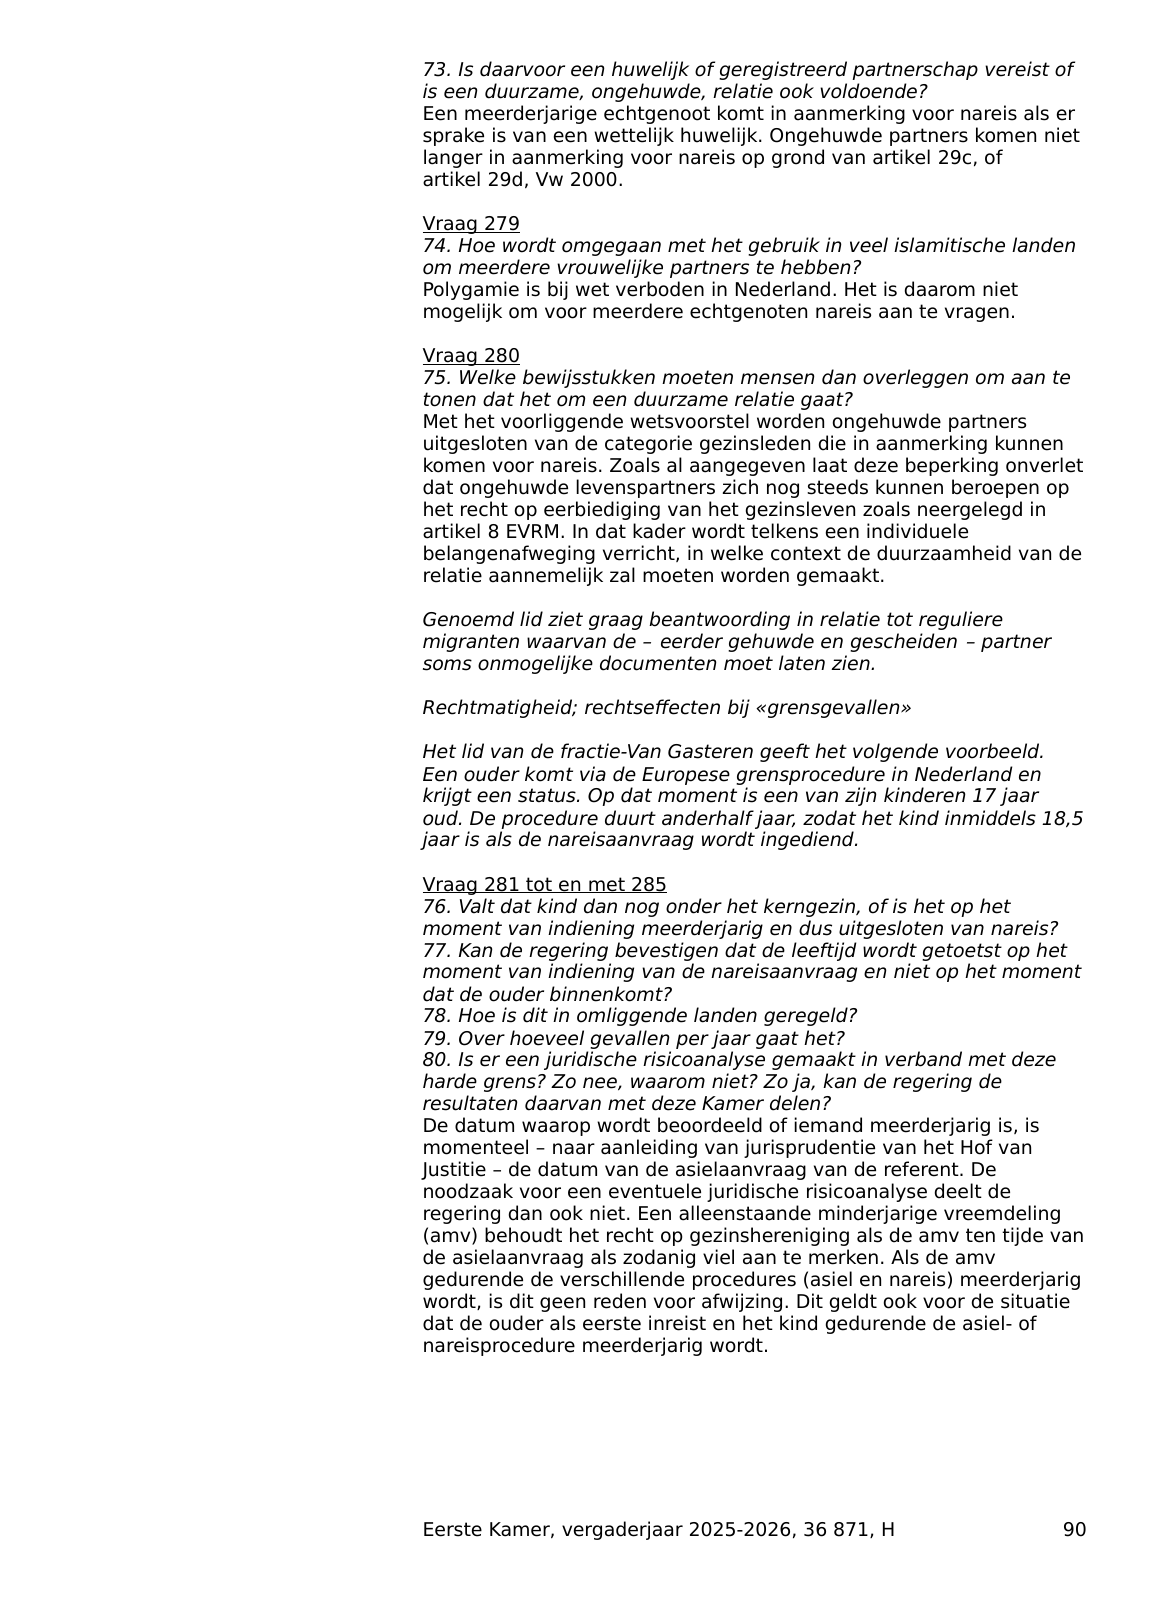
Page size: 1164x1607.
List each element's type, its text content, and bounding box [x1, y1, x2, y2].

text 75. Welke bewijsstukken moeten mensen dan overleggen om aan te tonen dat het om een duurzame relatie gaat? [422, 367, 1087, 411]
text 79. Over hoeveel gevallen per jaar gaat het? [422, 1027, 1087, 1049]
text Het lid van de fractie-Van Gasteren geeft het volgende voorbeeld. Een ouder komt via de Europese grensprocedure in Nederland en krijgt een status. Op dat moment is een van zijn kinderen 17 jaar oud. De procedure duurt anderhalf jaar, zodat het kind inmiddels 18,5 jaar is als de nareisaanvraag wordt ingediend. [422, 741, 1087, 851]
subtitle Rechtmatigheid; rechtseffecten bij «grensgevallen» [422, 697, 1087, 719]
text 74. Hoe wordt omgegaan met het gebruik in veel islamitische landen om meerdere vrouwelijke partners te hebben? [422, 235, 1087, 279]
text 78. Hoe is dit in omliggende landen geregeld? [422, 1005, 1087, 1027]
text 77. Kan de regering bevestigen dat de leeftijd wordt getoetst op het moment van indiening van de nareisaanvraag en niet op het moment dat de ouder binnenkomt? [422, 939, 1087, 1005]
text Met het voorliggende wetsvoorstel worden ongehuwde partners uitgesloten van de categorie gezinsleden die in aanmerking kunnen komen voor nareis. Zoals al aangegeven laat deze beperking onverlet dat ongehuwde levenspartners zich nog steeds kunnen beroepen op het recht op eerbiediging van het gezinsleven zoals neergelegd in artikel 8 EVRM. In dat kader wordt telkens een individuele belangenafweging verricht, in welke context de duurzaamheid van de relatie aannemelijk zal moeten worden gemaakt. [422, 411, 1087, 587]
text Een meerderjarige echtgenoot komt in aanmerking voor nareis als er sprake is van een wettelijk huwelijk. Ongehuwde partners komen niet langer in aanmerking voor nareis op grond van artikel 29c, of artikel 29d, Vw 2000. [422, 103, 1087, 191]
text De datum waarop wordt beoordeeld of iemand meerderjarig is, is momenteel – naar aanleiding van jurisprudentie van het Hof van Justitie – de datum van de asielaanvraag van de referent. De noodzaak voor een eventuele juridische risicoanalyse deelt de regering dan ook niet. Een alleenstaande minderjarige vreemdeling (amv) behoudt het recht op gezinshereniging als de amv ten tijde van de asielaanvraag als zodanig viel aan te merken. Als de amv gedurende de verschillende procedures (asiel en nareis) meerderjarig wordt, is dit geen reden voor afwijzing. Dit geldt ook voor de situatie dat de ouder als eerste inreist en het kind gedurende de asiel- of nareisprocedure meerderjarig wordt. [422, 1115, 1087, 1357]
text Vraag 279 [422, 213, 1087, 235]
text Vraag 281 tot en met 285 [422, 873, 1087, 896]
text 73. Is daarvoor een huwelijk of geregistreerd partnerschap vereist of is een duurzame, ongehuwde, relatie ook voldoende? [422, 59, 1087, 103]
text 80. Is er een juridische risicoanalyse gemaakt in verband met deze harde grens? Zo nee, waarom niet? Zo ja, kan de regering de resultaten daarvan met deze Kamer delen? [422, 1049, 1087, 1115]
text 76. Valt dat kind dan nog onder het kerngezin, of is het op het moment van indiening meerderjarig en dus uitgesloten van nareis? [422, 896, 1087, 939]
text Genoemd lid ziet graag beantwoording in relatie tot reguliere migranten waarvan de – eerder gehuwde en gescheiden – partner soms onmogelijke documenten moet laten zien. [422, 609, 1087, 675]
text Vraag 280 [422, 345, 1087, 367]
text Polygamie is bij wet verboden in Nederland. Het is daarom niet mogelijk om voor meerdere echtgenoten nareis aan te vragen. [422, 279, 1087, 323]
